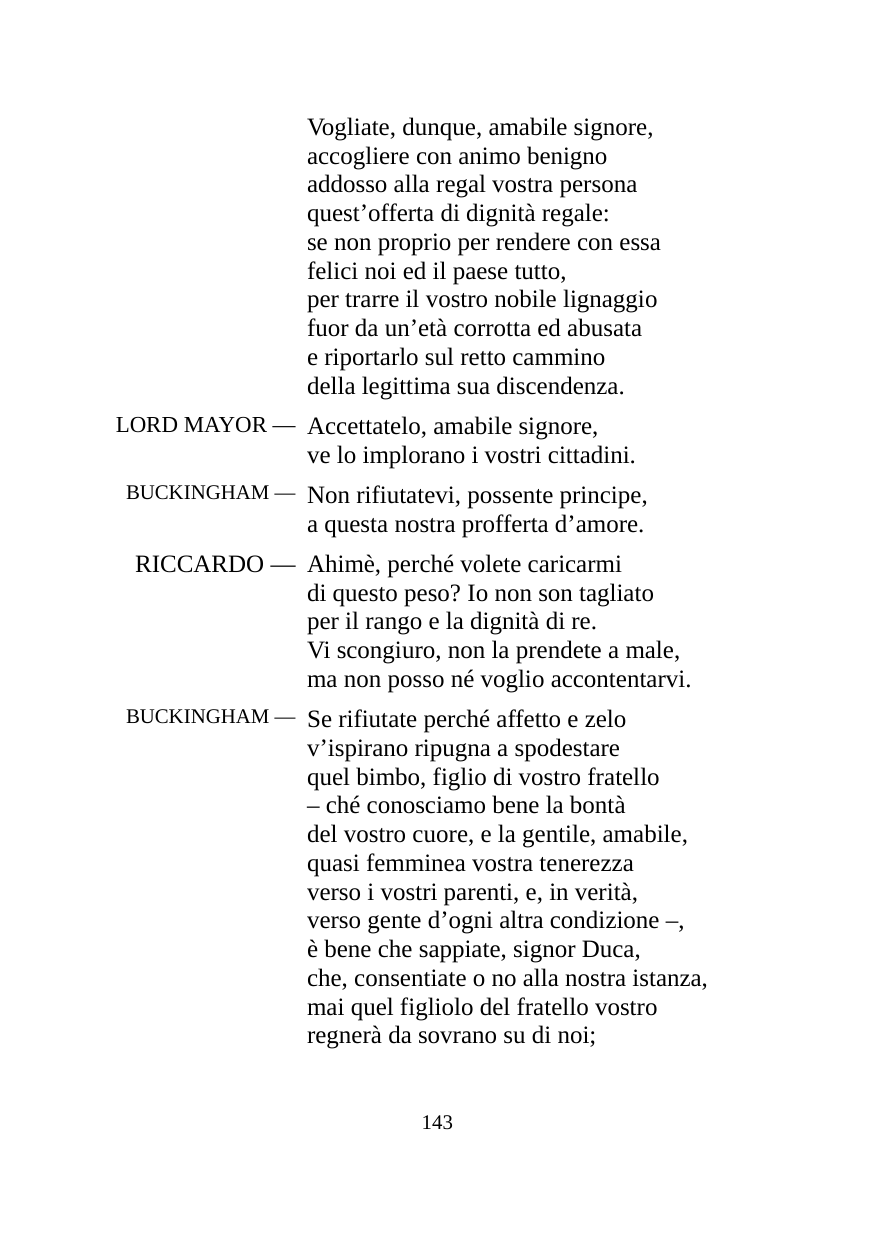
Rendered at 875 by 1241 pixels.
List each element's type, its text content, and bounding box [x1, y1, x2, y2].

table_cell Se rifiutate perché affetto e zelo v’ispirano ripugna a spodestare quel bimbo, figlio di vostro fratello – ché conosciamo bene la bontà del vostro cuore, e la gentile, amabile, quasi femminea vostra tenerezza verso i vostri parenti, e, in verità, verso gente d’ogni altra condizione –, è bene che sappiate, signor Duca, che, consentiate o no alla nostra istanza, mai quel figliolo del fratello vostro regnerà da sovrano su di noi; [301, 698, 768, 1055]
table_cell Accettatelo, amabile signore, ve lo implorano i vostri cittadini. [301, 405, 768, 474]
table_cell Non rifiutatevi, possente principe, a questa nostra profferta d’amore. [301, 474, 768, 543]
table_cell BUCKINGHAM — [106, 474, 301, 543]
table_cell Ahimè, perché volete caricarmi di questo peso? Io non son tagliato per il rango e la dignità di re. Vi scongiuro, non la prendete a male, ma non posso né voglio accontentarvi. [301, 543, 768, 698]
table_cell RICCARDO — [106, 543, 301, 698]
table_cell [106, 106, 301, 405]
table_cell LORD MAYOR — [106, 405, 301, 474]
table_cell Vogliate, dunque, amabile signore, accogliere con animo benigno addosso alla regal vostra persona quest’offerta di dignità regale: se non proprio per rendere con essa felici noi ed il paese tutto, per trarre il vostro nobile lignaggio fuor da un’età corrotta ed abusata e riportarlo sul retto cammino della legittima sua discendenza. [301, 106, 768, 405]
table_cell BUCKINGHAM — [106, 698, 301, 1055]
